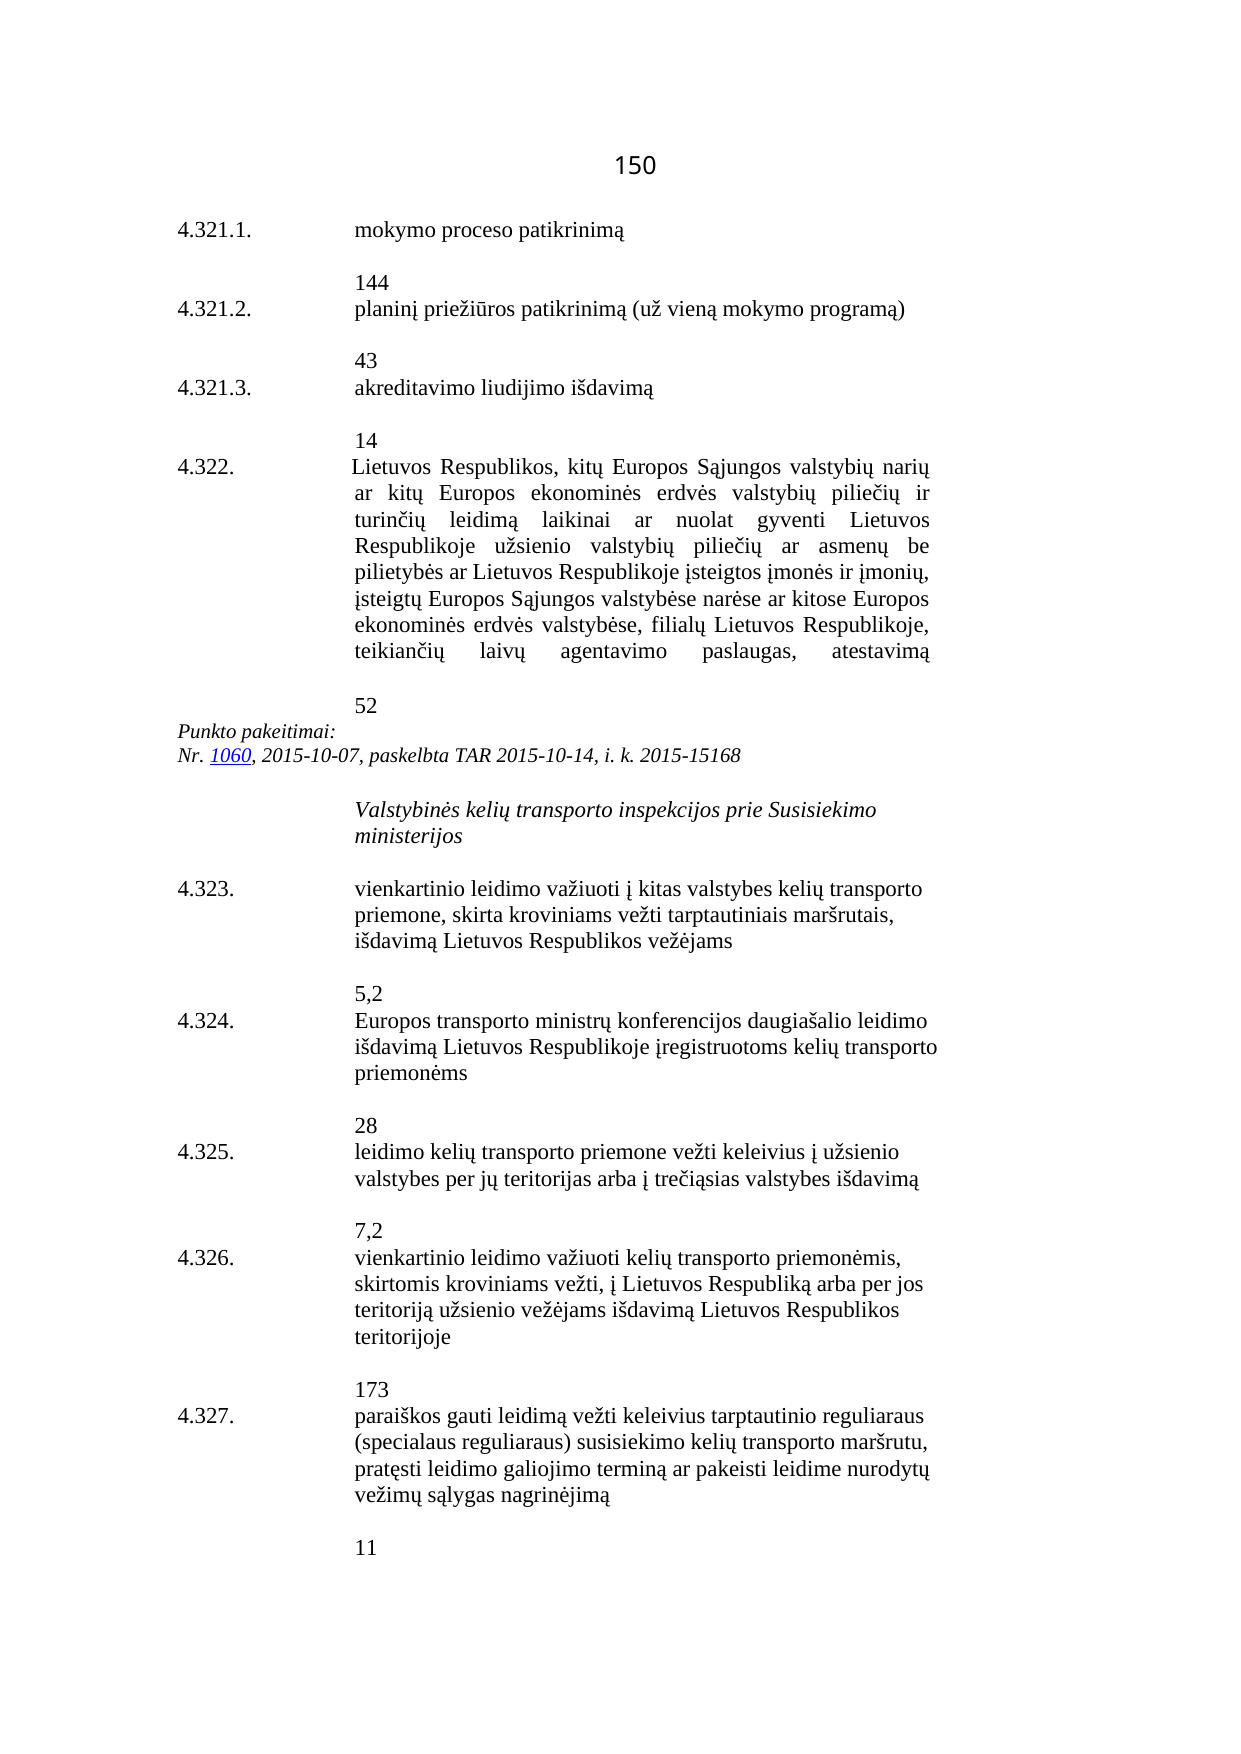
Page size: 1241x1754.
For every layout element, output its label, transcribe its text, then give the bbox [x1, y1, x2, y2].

text 4.324. Europos transporto ministrų konferencijos daugiašalio leidimo [177, 1007, 945, 1033]
text 4.327. paraiškos gauti leidimą vežti keleivius tarptautinio reguliaraus [177, 1402, 945, 1428]
text valstybes per jų teritorijas arba į trečiąsias valstybes išdavimą 7,2 [354, 1165, 945, 1244]
text 4.323. vienkartinio leidimo važiuoti į kitas valstybes kelių transporto [177, 875, 945, 901]
text išdavimą Lietuvos Respublikoje įregistruotoms kelių transporto [354, 1033, 945, 1059]
text skirtomis kroviniams vežti, į Lietuvos Respubliką arba per jos [354, 1270, 945, 1297]
text 4.322. Lietuvos Respublikos, kitų Europos Sąjungos valstybių narių ar kitų Europos ekonominės erdvės valstybių piliečių ir turinčių leidimą laikinai ar nuolat gyventi Lietuvos Respublikoje užsienio valstybių piliečių ar asmenų be pilietybės ar Lietuvos Respublikoje įsteigtos įmonės ir įmonių, įsteigtų Europos Sąjungos valstybėse narėse ar kitose Europos ekonominės erdvės valstybėse, filialų Lietuvos Respublikoje, teikiančių laivų agentavimo paslaugas, atestavimą 52 [177, 453, 930, 719]
text (specialaus reguliaraus) susisiekimo kelių transporto maršrutu, [354, 1428, 945, 1455]
text 4.321.1. mokymo proceso patikrinimą 144 [177, 216, 945, 295]
text Valstybinės kelių transporto inspekcijos prie Susisiekimo ministerijos [354, 796, 945, 875]
text teritoriją užsienio vežėjams išdavimą Lietuvos Respublikos [354, 1297, 945, 1323]
text pratęsti leidimo galiojimo terminą ar pakeisti leidime nurodytų [354, 1455, 945, 1481]
text Nr. 1060, 2015-10-07, paskelbta TAR 2015-10-14, i. k. 2015-15168 [177, 743, 1093, 767]
text Punkto pakeitimai: [177, 719, 1093, 743]
text 4.321.3. akreditavimo liudijimo išdavimą 14 [177, 374, 945, 453]
text 4.321.2. planinį priežiūros patikrinimą (už vieną mokymo programą) 43 [177, 295, 945, 374]
text išdavimą Lietuvos Respublikos vežėjams 5,2 [354, 928, 945, 1007]
text vežimų sąlygas nagrinėjimą 11 [354, 1481, 945, 1560]
text teritorijoje 173 [354, 1323, 945, 1402]
text priemonėms 28 [354, 1059, 945, 1138]
text 4.325. leidimo kelių transporto priemone vežti keleivius į užsienio [177, 1138, 945, 1165]
text priemone, skirta kroviniams vežti tarptautiniais maršrutais, [354, 901, 945, 928]
text 4.326. vienkartinio leidimo važiuoti kelių transporto priemonėmis, [177, 1244, 945, 1270]
